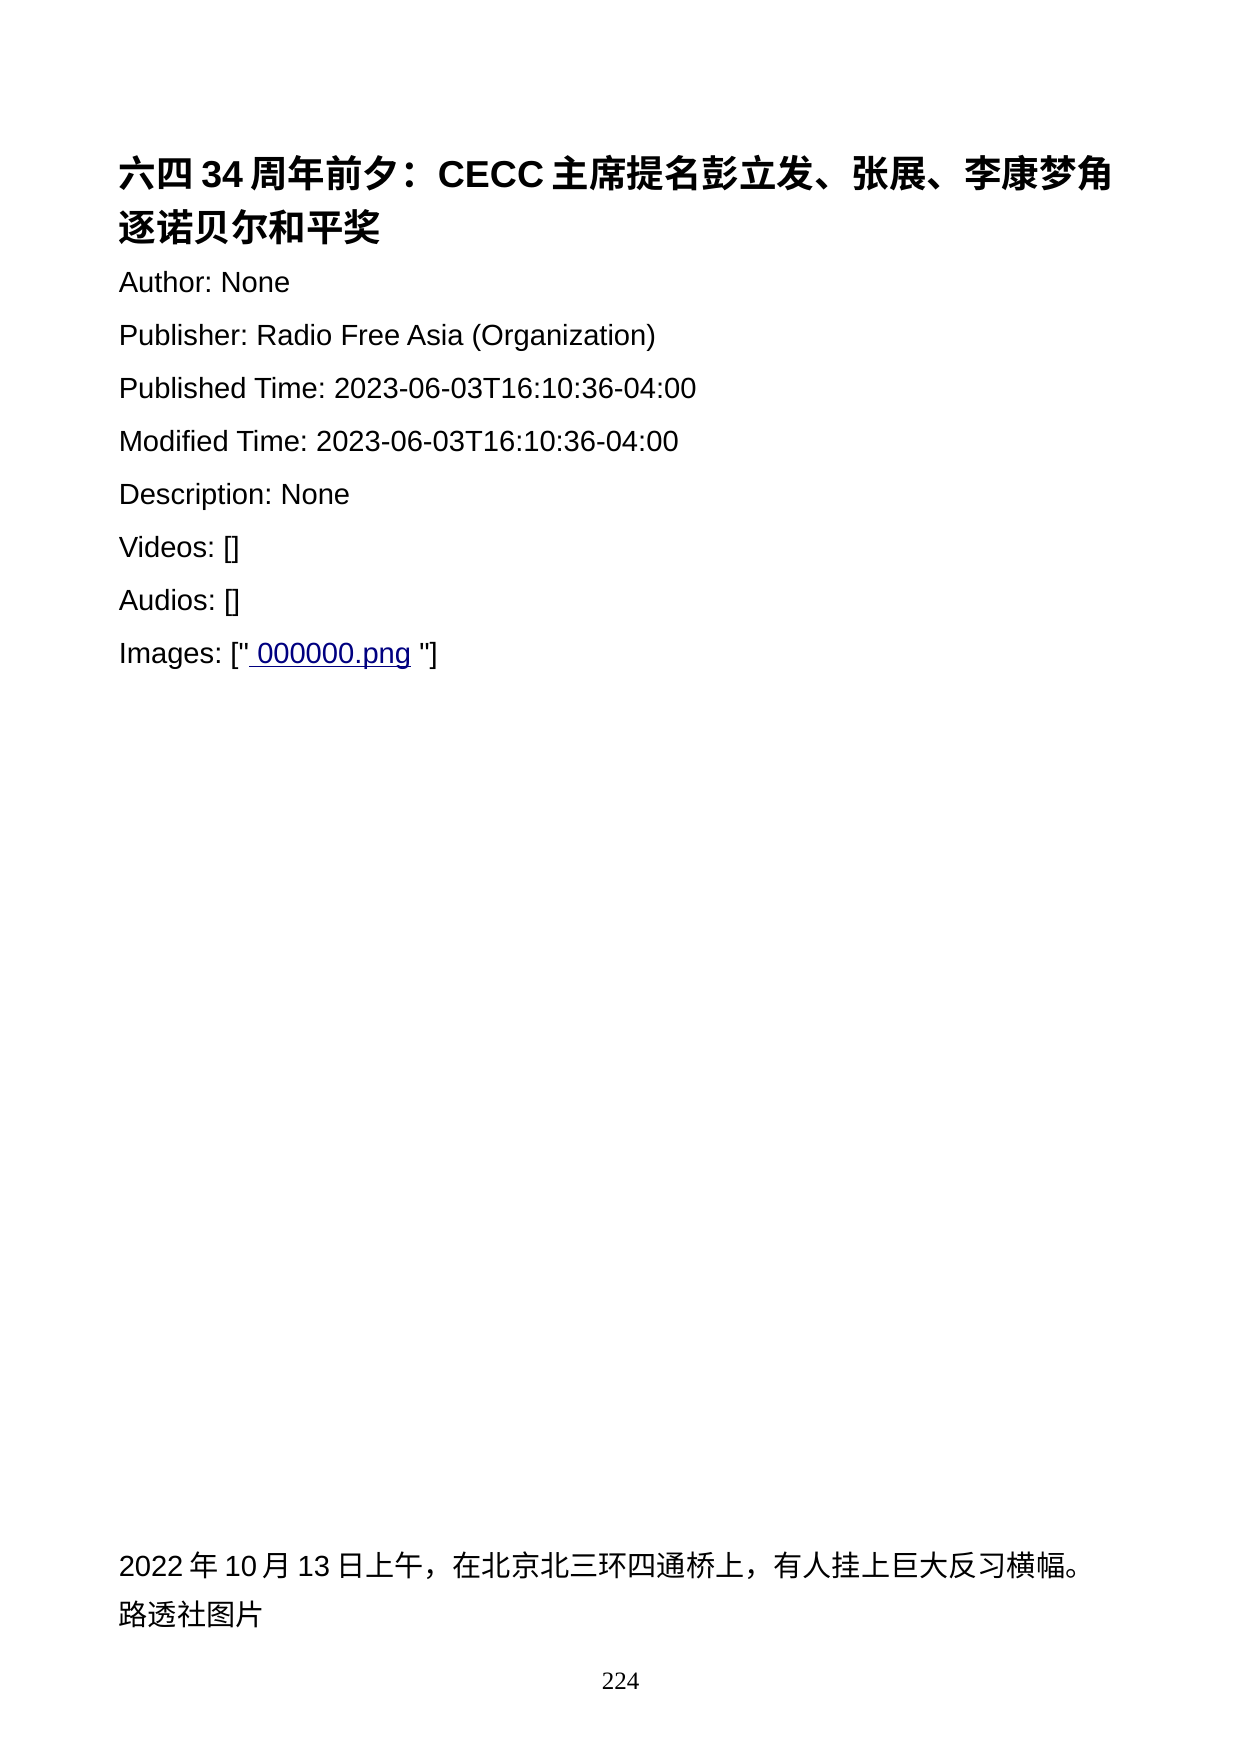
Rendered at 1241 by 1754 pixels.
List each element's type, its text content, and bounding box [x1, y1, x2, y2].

text Images: [" 000000.png "] [118, 636, 1122, 670]
text Videos: [] [118, 530, 1122, 564]
text Publisher: Radio Free Asia (Organization) [118, 318, 1122, 351]
text Description: None [118, 477, 1122, 511]
text Modified Time: 2023-06-03T16:10:36-04:00 [118, 424, 1122, 457]
text Author: None [118, 264, 1122, 298]
text Audios: [] [118, 583, 1122, 617]
subtitle 六四34周年前夕：CECC主席提名彭立发、张展、李康梦角逐诺贝尔和平奖 [118, 143, 1122, 252]
text 2022年10月13日上午，在北京北三环四通桥上，有人挂上巨大反习横幅。 路透社图片 [118, 689, 1122, 1634]
text Published Time: 2023-06-03T16:10:36-04:00 [118, 371, 1122, 404]
